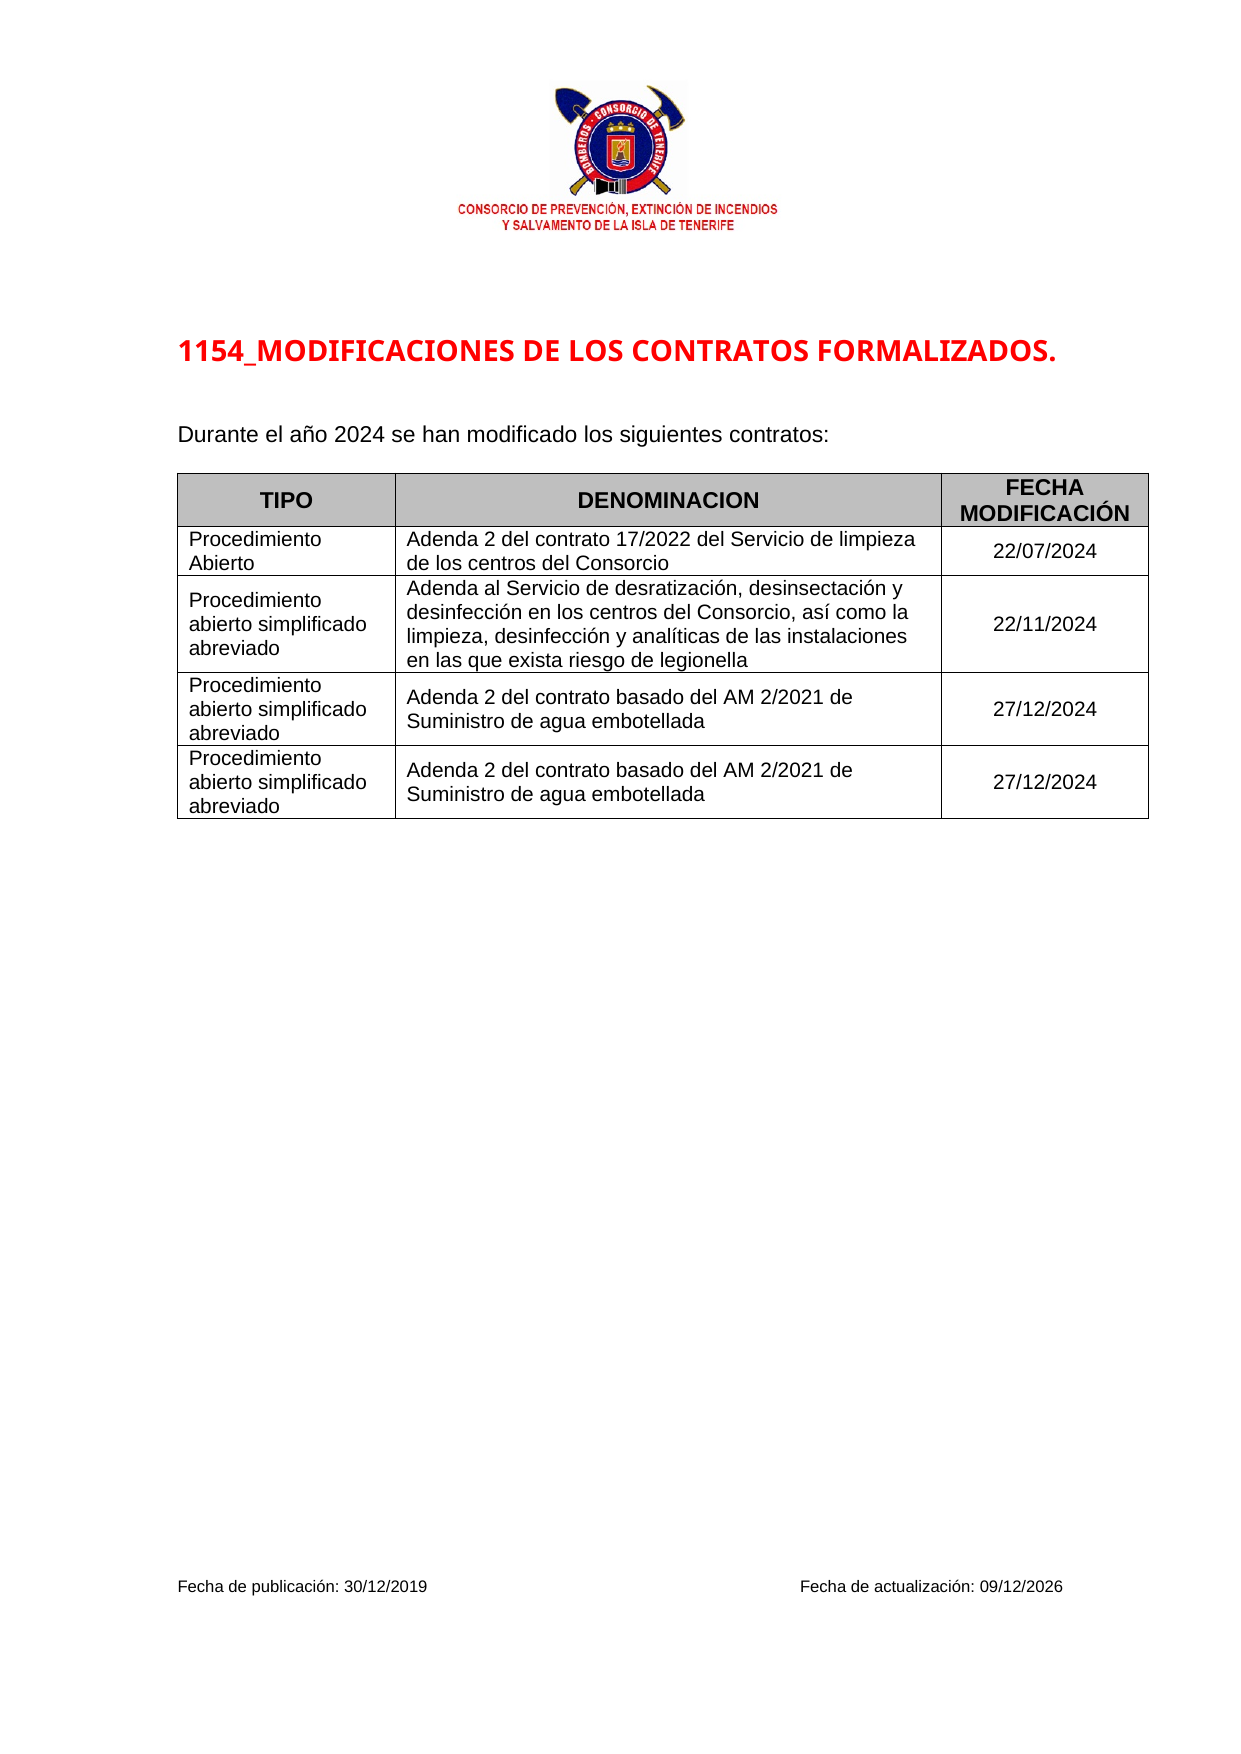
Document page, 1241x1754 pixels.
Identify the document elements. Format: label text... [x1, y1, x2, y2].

text Durante el año 2024 se han modificado los siguientes contratos: [177, 421, 1063, 448]
table_cell Adenda 2 del contrato 17/2022 del Servicio de limpieza de los centros del Consorcio [396, 527, 941, 575]
table_cell 27/12/2024 [942, 673, 1148, 745]
table_cell Adenda al Servicio de desratización, desinsectación y desinfección en los centros del Consorcio, así como la limpieza, desinfección y analíticas de las instalaciones en las que exista riesgo de legionella [396, 576, 941, 672]
table_header TIPO [178, 474, 395, 526]
table_cell 27/12/2024 [942, 746, 1148, 818]
table_cell 22/11/2024 [942, 576, 1148, 672]
table_header FECHA MODIFICACIÓN [942, 474, 1148, 526]
table_cell Adenda 2 del contrato basado del AM 2/2021 de Suministro de agua embotellada [396, 673, 941, 745]
table_cell Adenda 2 del contrato basado del AM 2/2021 de Suministro de agua embotellada [396, 746, 941, 818]
table_cell Procedimiento abierto simplificado abreviado [178, 673, 395, 745]
table_cell Procedimiento abierto simplificado abreviado [178, 576, 395, 672]
table_cell Procedimiento abierto simplificado abreviado [178, 746, 395, 818]
subtitle 1154_Modificaciones de los contratos formalizados. [177, 331, 1063, 370]
table_cell 22/07/2024 [942, 527, 1148, 575]
table_header DENOMINACION [396, 474, 941, 526]
table_cell Procedimiento Abierto [178, 527, 395, 575]
